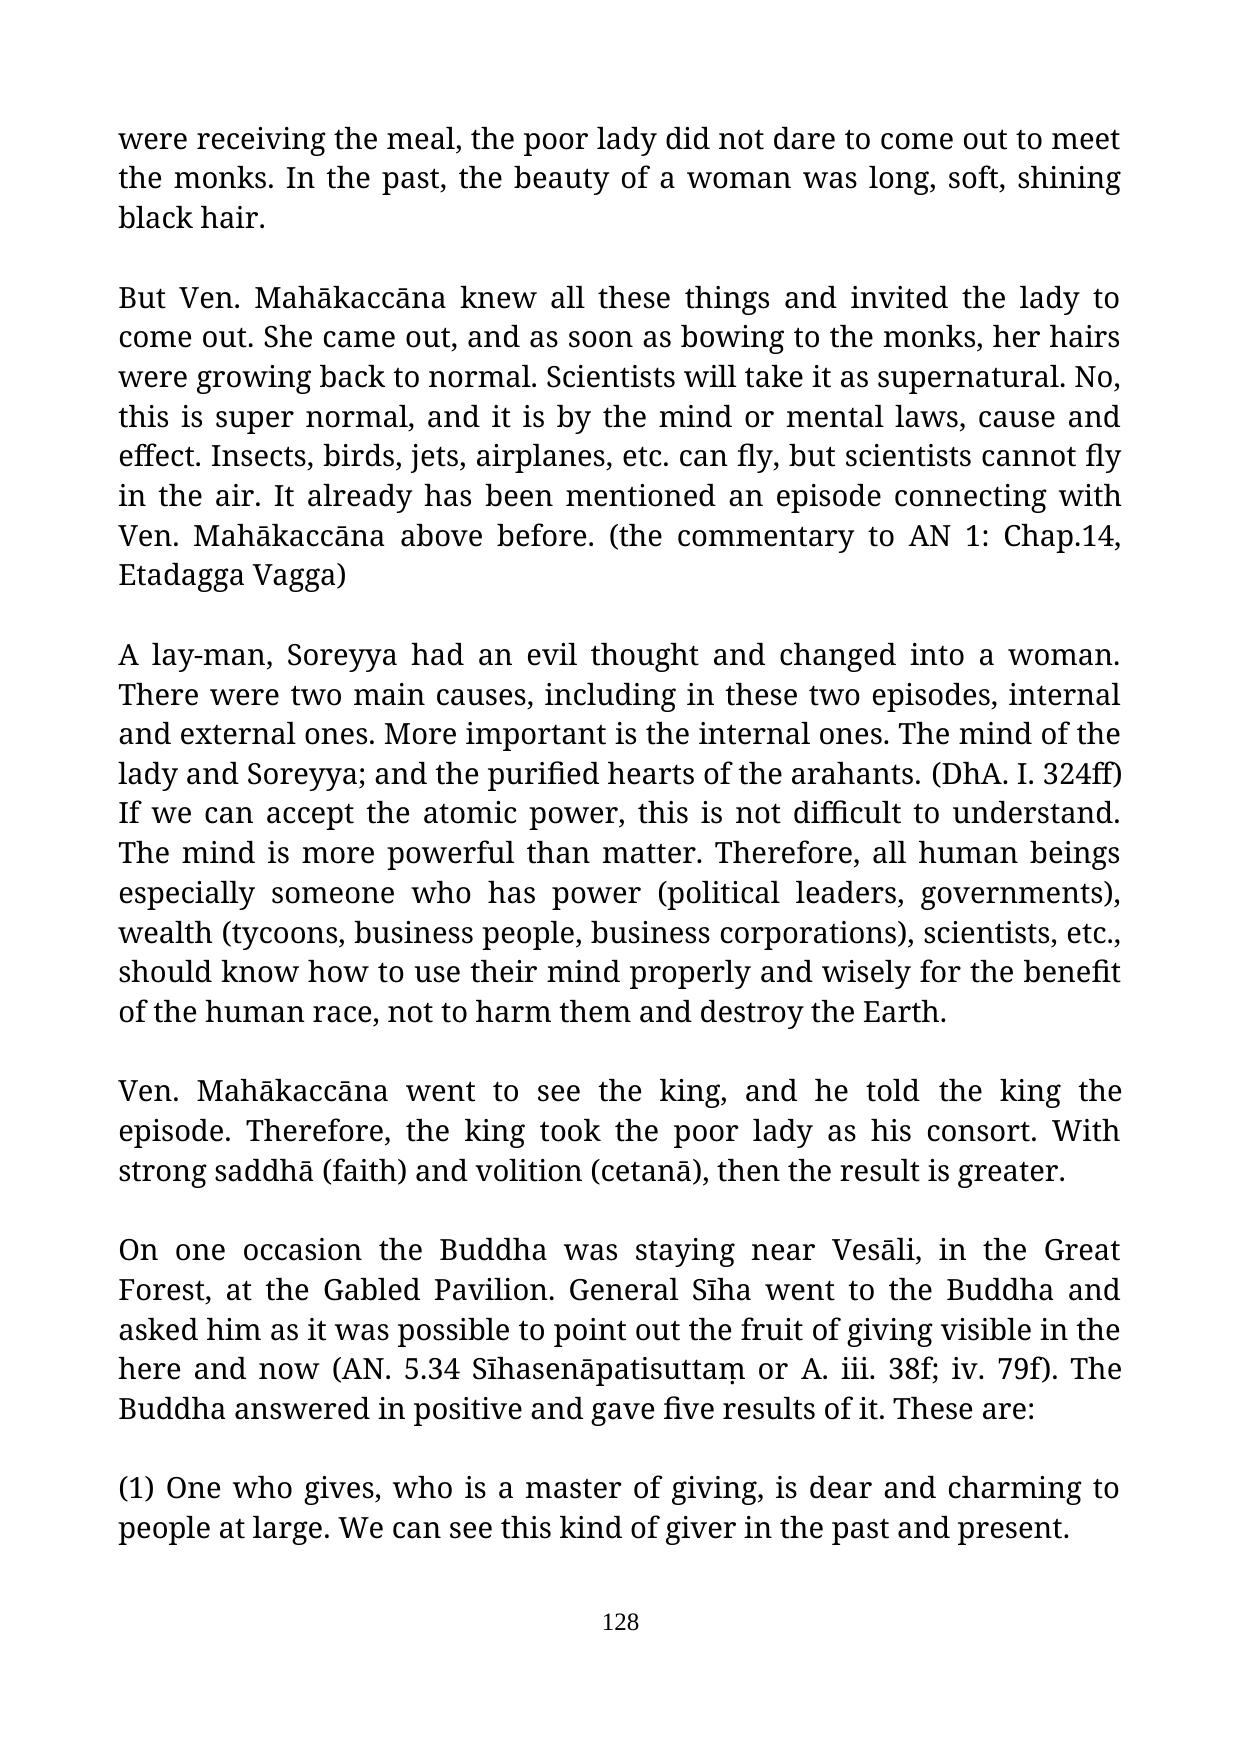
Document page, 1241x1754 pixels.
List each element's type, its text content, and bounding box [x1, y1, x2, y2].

text On one occasion the Buddha was staying near Vesāli, in the Great Forest, at the Gabled Pavilion. General Sīha went to the Buddha and asked him as it was possible to point out the fruit of giving visible in the here and now (AN. 5.34 Sīhasenāpatisuttaṃ or A. iii. 38f; iv. 79f). The Buddha answered in positive and gave five results of it. These are: (1) One who gives, who is a master of giving, is dear and charming to people at large. We can see this kind of giver in the past and present. [118, 1229, 1122, 1547]
text were receiving the meal, the poor lady did not dare to come out to meet the monks. In the past, the beauty of a woman was long, soft, shining black hair. But Ven. Mahākaccāna knew all these things and invited the lady to come out. She came out, and as soon as bowing to the monks, her hairs were growing back to normal. Scientists will take it as supernatural. No, this is super normal, and it is by the mind or mental laws, cause and effect. Insects, birds, jets, airplanes, etc. can fly, but scientists cannot fly in the air. It already has been mentioned an episode connecting with Ven. Mahākaccāna above before. (the commentary to AN 1: Chap.14, Etadagga Vagga) A lay-man, Soreyya had an evil thought and changed into a woman. There were two main causes, including in these two episodes, internal and external ones. More important is the internal ones. The mind of the lady and Soreyya; and the purified hearts of the arahants. (DhA. I. 324ff) If we can accept the atomic power, this is not difficult to understand. The mind is more powerful than matter. Therefore, all human beings especially someone who has power (political leaders, governments), wealth (tycoons, business people, business corporations), scientists, etc., should know how to use their mind properly and wisely for the benefit of the human race, not to harm them and destroy the Earth. Ven. Mahākaccāna went to see the king, and he told the king the episode. Therefore, the king took the poor lady as his consort. With strong saddhā (faith) and volition (cetanā), then the result is greater. [118, 118, 1122, 1190]
